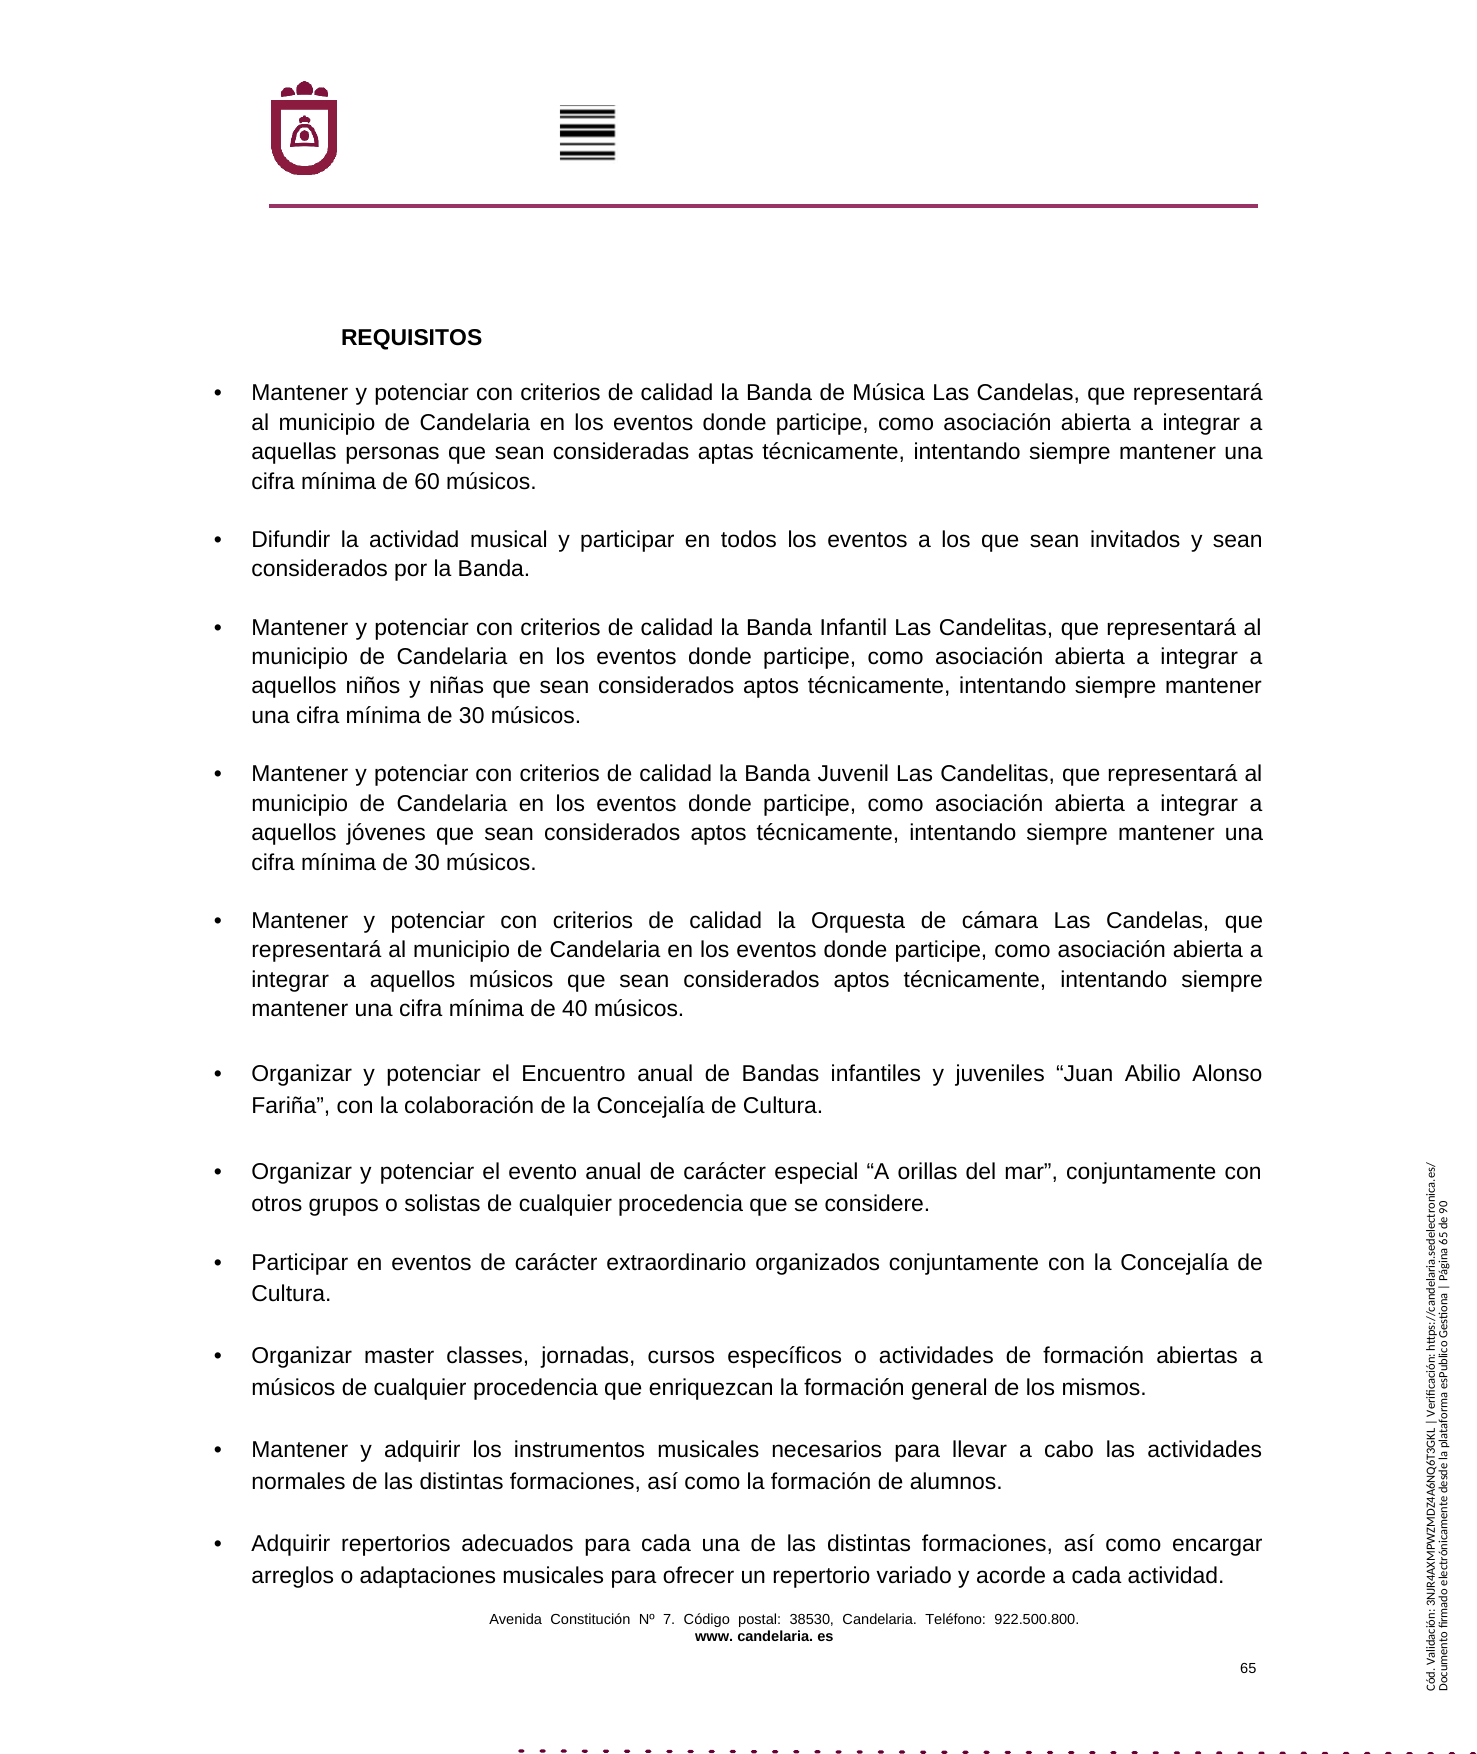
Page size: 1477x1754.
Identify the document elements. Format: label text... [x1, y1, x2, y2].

list Mantener y potenciar con criterios de calidad la Banda Infantil Las Candelitas, que representará al municipio de Candelaria en los eventos donde participe, como asociación abierta a integrar a aquellos niños y niñas que sean considerados aptos técnicamente, intentando siempre mantener una cifra mínima de 30 músicos. [214, 613, 1263, 728]
text REQUISITOS [341, 323, 1263, 350]
list Difundir la actividad musical y participar en todos los eventos a los que sean invitados y sean considerados por la Banda. [214, 526, 1263, 582]
list Mantener y potenciar con criterios de calidad la Orquesta de cámara Las Candelas, que representará al municipio de Candelaria en los eventos donde participe, como asociación abierta a integrar a aquellos músicos que sean considerados aptos técnicamente, intentando siempre mantener una cifra mínima de 40 músicos. [214, 907, 1263, 1021]
list Organizar master classes, jornadas, cursos específicos o actividades de formación abiertas a músicos de cualquier procedencia que enriquezcan la formación general de los mismos. [214, 1342, 1263, 1401]
list Mantener y adquirir los instrumentos musicales necesarios para llevar a cabo las actividades normales de las distintas formaciones, así como la formación de alumnos. [214, 1436, 1263, 1495]
list Mantener y potenciar con criterios de calidad la Banda de Música Las Candelas, que representará al municipio de Candelaria en los eventos donde participe, como asociación abierta a integrar a aquellas personas que sean consideradas aptas técnicamente, intentando siempre mantener una cifra mínima de 60 músicos. [214, 379, 1263, 494]
list Adquirir repertorios adecuados para cada una de las distintas formaciones, así como encargar arreglos o adaptaciones musicales para ofrecer un repertorio variado y acorde a cada actividad. [214, 1530, 1263, 1589]
list Mantener y potenciar con criterios de calidad la Banda Juvenil Las Candelitas, que representará al municipio de Candelaria en los eventos donde participe, como asociación abierta a integrar a aquellos jóvenes que sean considerados aptos técnicamente, intentando siempre mantener una cifra mínima de 30 músicos. [214, 760, 1263, 875]
list Organizar y potenciar el Encuentro anual de Bandas infantiles y juveniles “Juan Abilio Alonso Fariña”, con la colaboración de la Concejalía de Cultura. [214, 1060, 1263, 1118]
list Organizar y potenciar el evento anual de carácter especial “A orillas del mar”, conjuntamente con otros grupos o solistas de cualquier procedencia que se considere. [214, 1158, 1263, 1216]
list Participar en eventos de carácter extraordinario organizados conjuntamente con la Concejalía de Cultura. [214, 1248, 1263, 1307]
